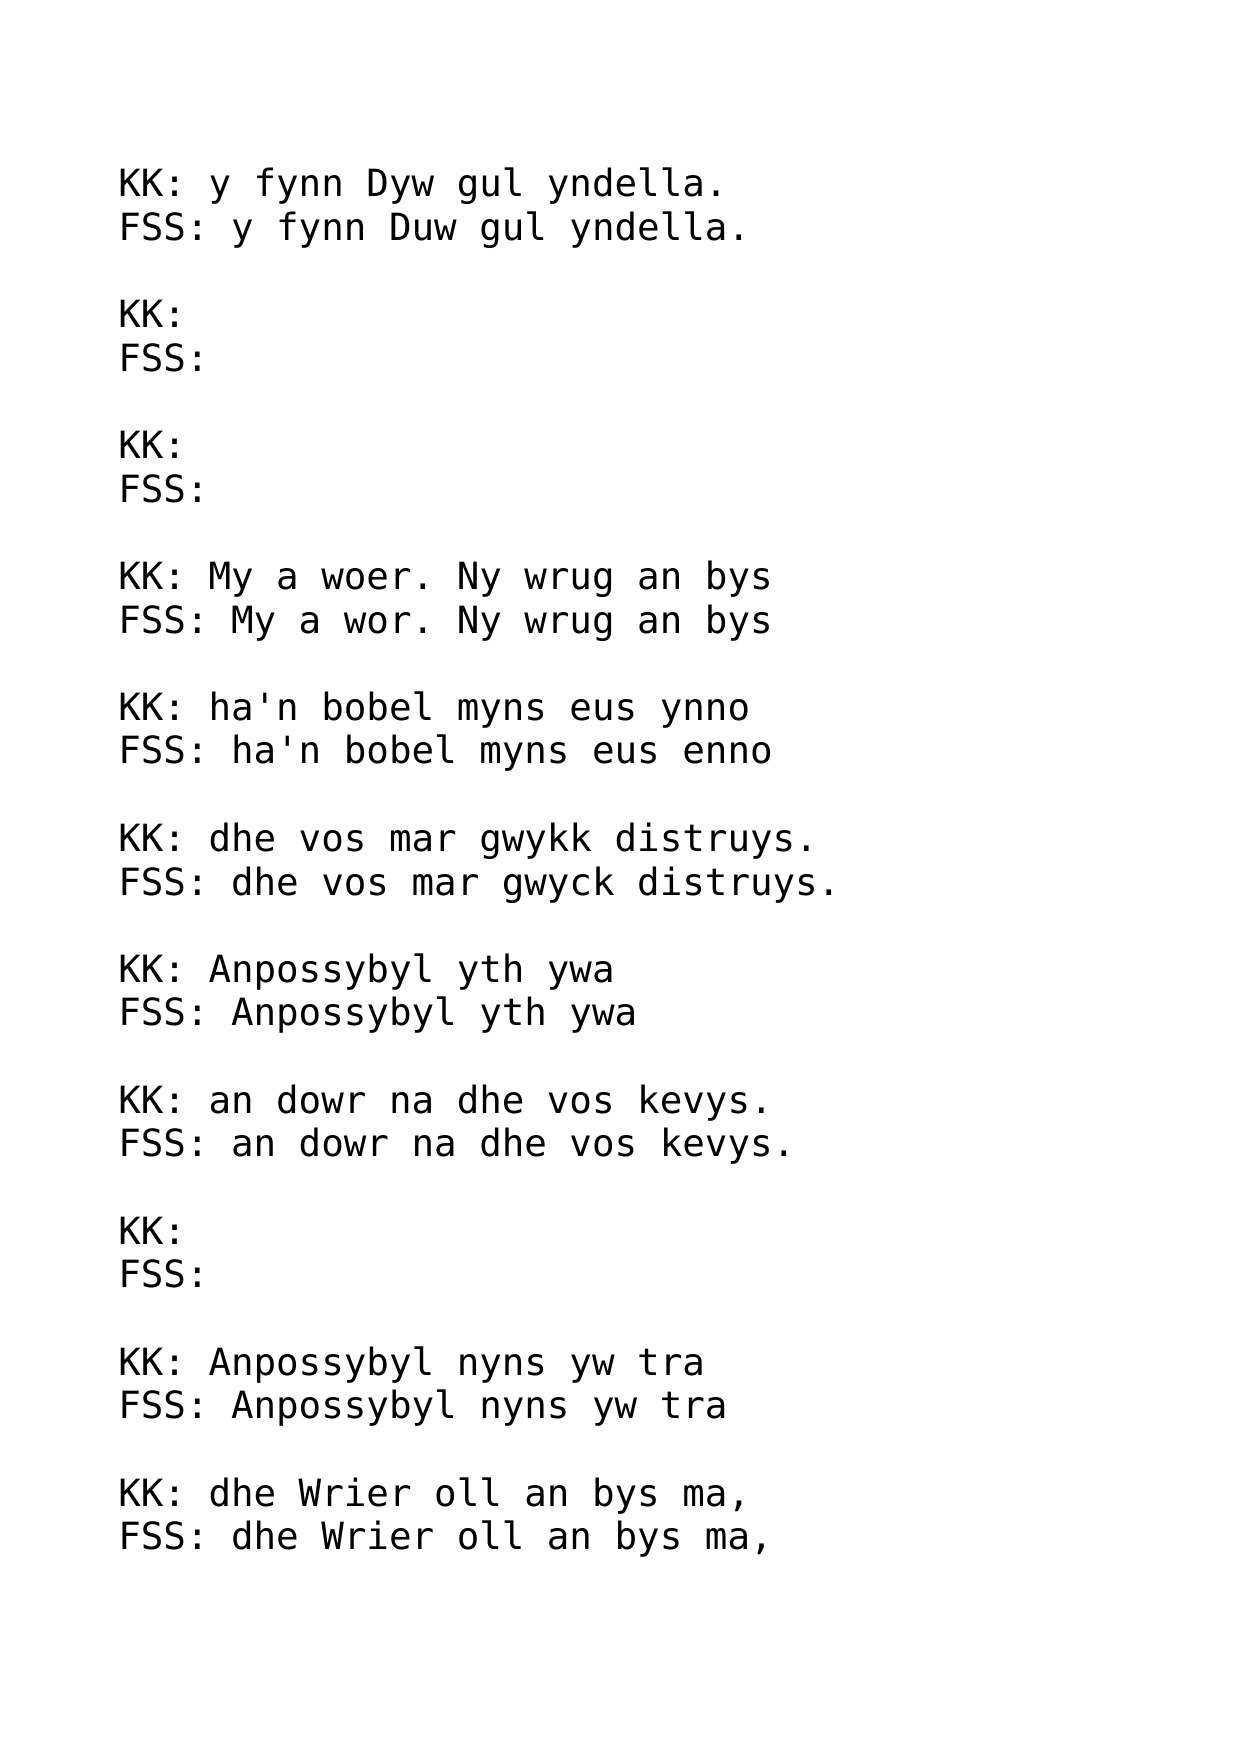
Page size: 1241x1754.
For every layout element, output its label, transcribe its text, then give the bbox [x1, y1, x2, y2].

text FSS: [118, 467, 1122, 511]
text KK: My a woer. Ny wrug an bys [118, 554, 1122, 598]
text FSS: [118, 1253, 1122, 1297]
text FSS: [118, 336, 1122, 380]
text FSS: y fynn Duw gul yndella. [118, 205, 1122, 249]
text KK: ha'n bobel myns eus ynno [118, 686, 1122, 729]
text KK: dhe Wrier oll an bys ma, [118, 1471, 1122, 1515]
text FSS: an dowr na dhe vos kevys. [118, 1122, 1122, 1166]
text KK: y fynn Dyw gul yndella. [118, 162, 1122, 205]
text KK: [118, 293, 1122, 336]
text FSS: My a wor. Ny wrug an bys [118, 598, 1122, 642]
text KK: dhe vos mar gwykk distruys. [118, 816, 1122, 860]
text FSS: Anpossybyl nyns yw tra [118, 1384, 1122, 1427]
text FSS: dhe vos mar gwyck distruys. [118, 860, 1122, 904]
text FSS: dhe Wrier oll an bys ma, [118, 1515, 1122, 1558]
text FSS: ha'n bobel myns eus enno [118, 729, 1122, 773]
text KK: Anpossybyl yth ywa [118, 947, 1122, 991]
text KK: [118, 1209, 1122, 1253]
text FSS: Anpossybyl yth ywa [118, 991, 1122, 1035]
text KK: Anpossybyl nyns yw tra [118, 1340, 1122, 1384]
text KK: [118, 424, 1122, 467]
text KK: an dowr na dhe vos kevys. [118, 1078, 1122, 1122]
